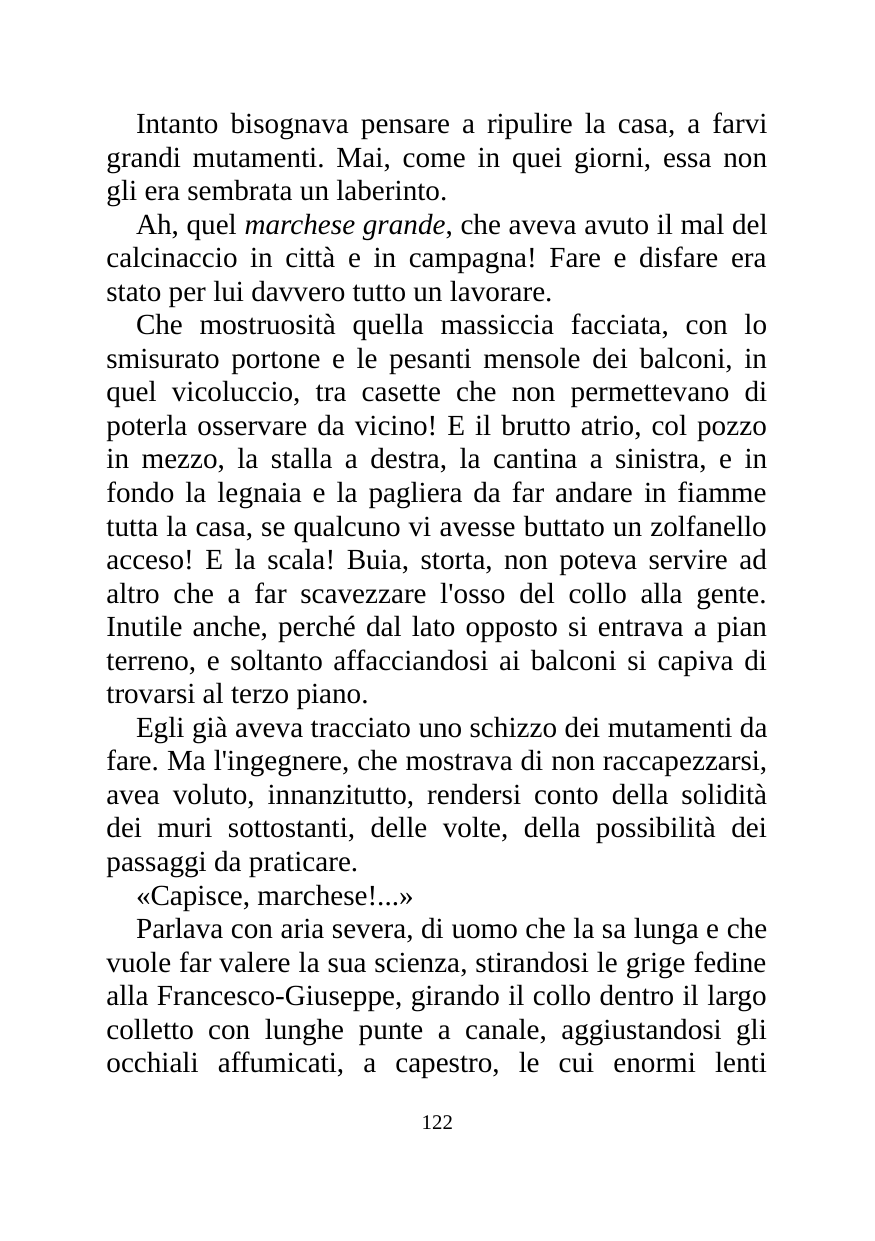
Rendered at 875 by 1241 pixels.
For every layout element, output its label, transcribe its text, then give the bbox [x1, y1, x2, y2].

text Parlava con aria severa, di uomo che la sa lunga e che vuole far valere la sua scienza, stirandosi le grige fedine alla Francesco-Giuseppe, girando il collo dentro il largo colletto con lunghe punte a canale, aggiustandosi gli occhiali affumicati, a capestro, le cui enormi lenti [106, 911, 768, 1079]
text «Capisce, marchese!...» [106, 878, 768, 911]
text Ah, quel marchese grande, che aveva avuto il mal del calcinaccio in città e in campagna! Fare e disfare era stato per lui davvero tutto un lavorare. [106, 207, 768, 307]
text Egli già aveva tracciato uno schizzo dei mutamenti da fare. Ma l'ingegnere, che mostrava di non raccapezzarsi, avea voluto, innanzitutto, rendersi conto della solidità dei muri sottostanti, delle volte, della possibilità dei passaggi da praticare. [106, 710, 768, 878]
text Intanto bisognava pensare a ripulire la casa, a farvi grandi mutamenti. Mai, come in quei giorni, essa non gli era sembrata un laberinto. [106, 106, 768, 207]
text Che mostruosità quella massiccia facciata, con lo smisurato portone e le pesanti mensole dei balconi, in quel vicoluccio, tra casette che non permettevano di poterla osservare da vicino! E il brutto atrio, col pozzo in mezzo, la stalla a destra, la cantina a sinistra, e in fondo la legnaia e la pagliera da far andare in fiamme tutta la casa, se qualcuno vi avesse buttato un zolfanello acceso! E la scala! Buia, storta, non poteva servire ad altro che a far scavezzare l'osso del collo alla gente. Inutile anche, perché dal lato opposto si entrava a pian terreno, e soltanto affacciandosi ai balconi si capiva di trovarsi al terzo piano. [106, 307, 768, 710]
